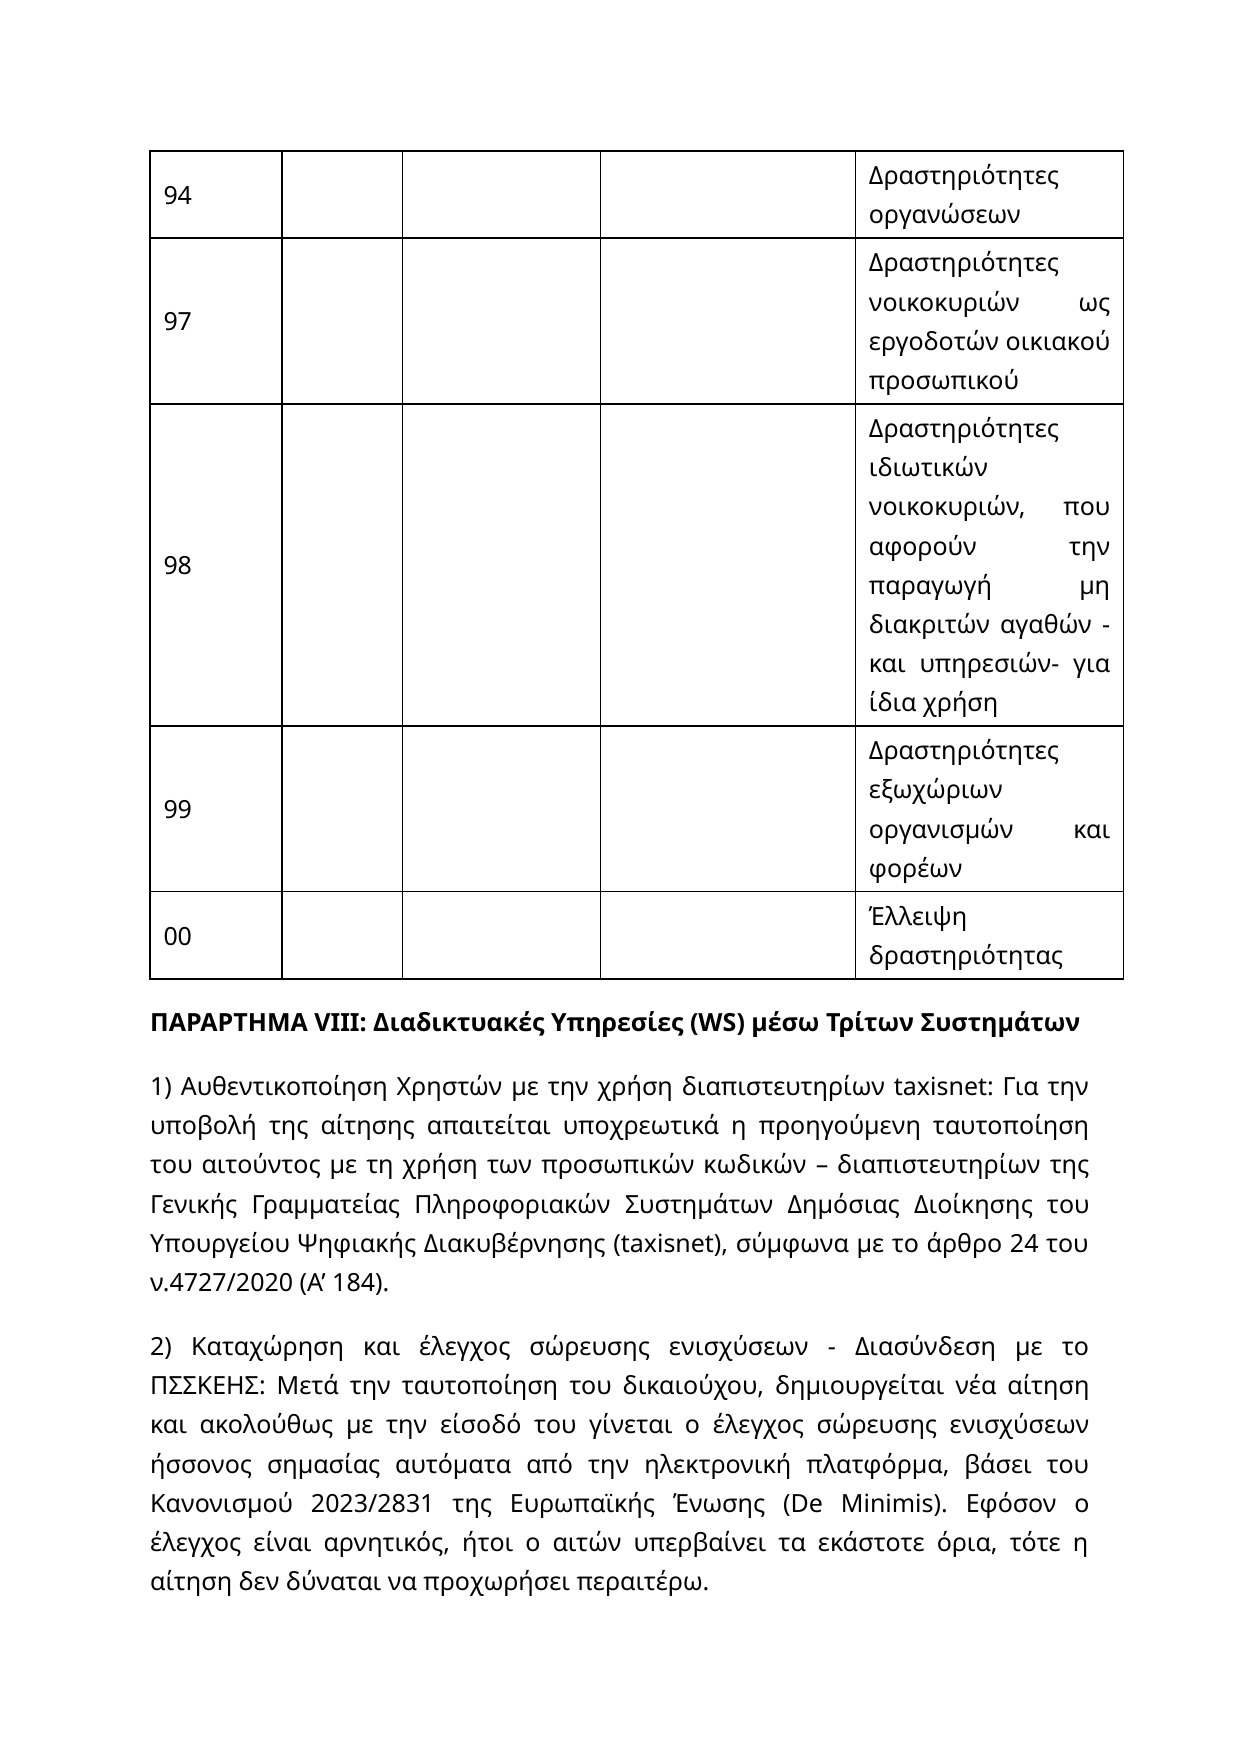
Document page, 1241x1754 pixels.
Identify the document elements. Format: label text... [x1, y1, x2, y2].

table_cell [403, 405, 600, 725]
table_cell [283, 727, 402, 891]
text 1) Αυθεντικοποίηση Χρηστών με την χρήση διαπιστευτηρίων taxisnet: Για την υποβολή της αίτησης απαιτείται υποχρεωτικά η προηγούμενη ταυτοποίηση του αιτούντος με τη χρήση των προσωπικών κωδικών – διαπιστευτηρίων της Γενικής Γραμματείας Πληροφοριακών Συστημάτων Δημόσιας Διοίκησης του Υπουργείου Ψηφιακής Διακυβέρνησης (taxisnet), σύμφωνα με το άρθρο 24 του ν.4727/2020 (Α’ 184). [150, 1069, 1090, 1299]
table_cell [403, 727, 600, 891]
table_cell 98 [151, 405, 281, 725]
table_cell [601, 152, 855, 237]
table_cell Δραστηριότητες ιδιωτικών νοικοκυριών, που αφορούν την παραγωγή μη διακριτών αγαθών -και υπηρεσιών- για ίδια χρήση [856, 405, 1123, 725]
text ΠΑΡΑΡΤΗΜΑ VIIΙ: Διαδικτυακές Υπηρεσίες (WS) μέσω Τρίτων Συστημάτων [150, 1005, 1090, 1039]
table_cell [283, 892, 402, 978]
table_cell [601, 239, 855, 403]
table_cell Δραστηριότητες οργανώσεων [856, 152, 1123, 237]
text 2) Καταχώρηση και έλεγχος σώρευσης ενισχύσεων - Διασύνδεση με το ΠΣΣΚΕΗΣ: Μετά την ταυτοποίηση του δικαιούχου, δημιουργείται νέα αίτηση και ακολούθως με την είσοδό του γίνεται ο έλεγχος σώρευσης ενισχύσεων ήσσονος σημασίας αυτόματα από την ηλεκτρονική πλατφόρμα, βάσει του Κανονισμού 2023/2831 της Ευρωπαϊκής Ένωσης (De Minimis). Εφόσον ο έλεγχος είναι αρνητικός, ήτοι ο αιτών υπερβαίνει τα εκάστοτε όρια, τότε η αίτηση δεν δύναται να προχωρήσει περαιτέρω. [150, 1329, 1090, 1598]
table_cell [403, 152, 600, 237]
table_cell [403, 892, 600, 978]
table_cell 97 [151, 239, 281, 403]
table_cell [601, 727, 855, 891]
table_cell [403, 239, 600, 403]
table_cell [601, 405, 855, 725]
table_cell Δραστηριότητες εξωχώριων οργανισμών και φορέων [856, 727, 1123, 891]
table_cell 99 [151, 727, 281, 891]
table_cell [601, 892, 855, 978]
table_cell [283, 405, 402, 725]
table_cell 94 [151, 152, 281, 237]
table_cell Δραστηριότητες νοικοκυριών ως εργοδοτών οικιακού προσωπικού [856, 239, 1123, 403]
table_cell [283, 152, 402, 237]
table_cell [283, 239, 402, 403]
table_cell 00 [151, 892, 281, 978]
table_cell Έλλειψη δραστηριότητας [856, 892, 1123, 978]
